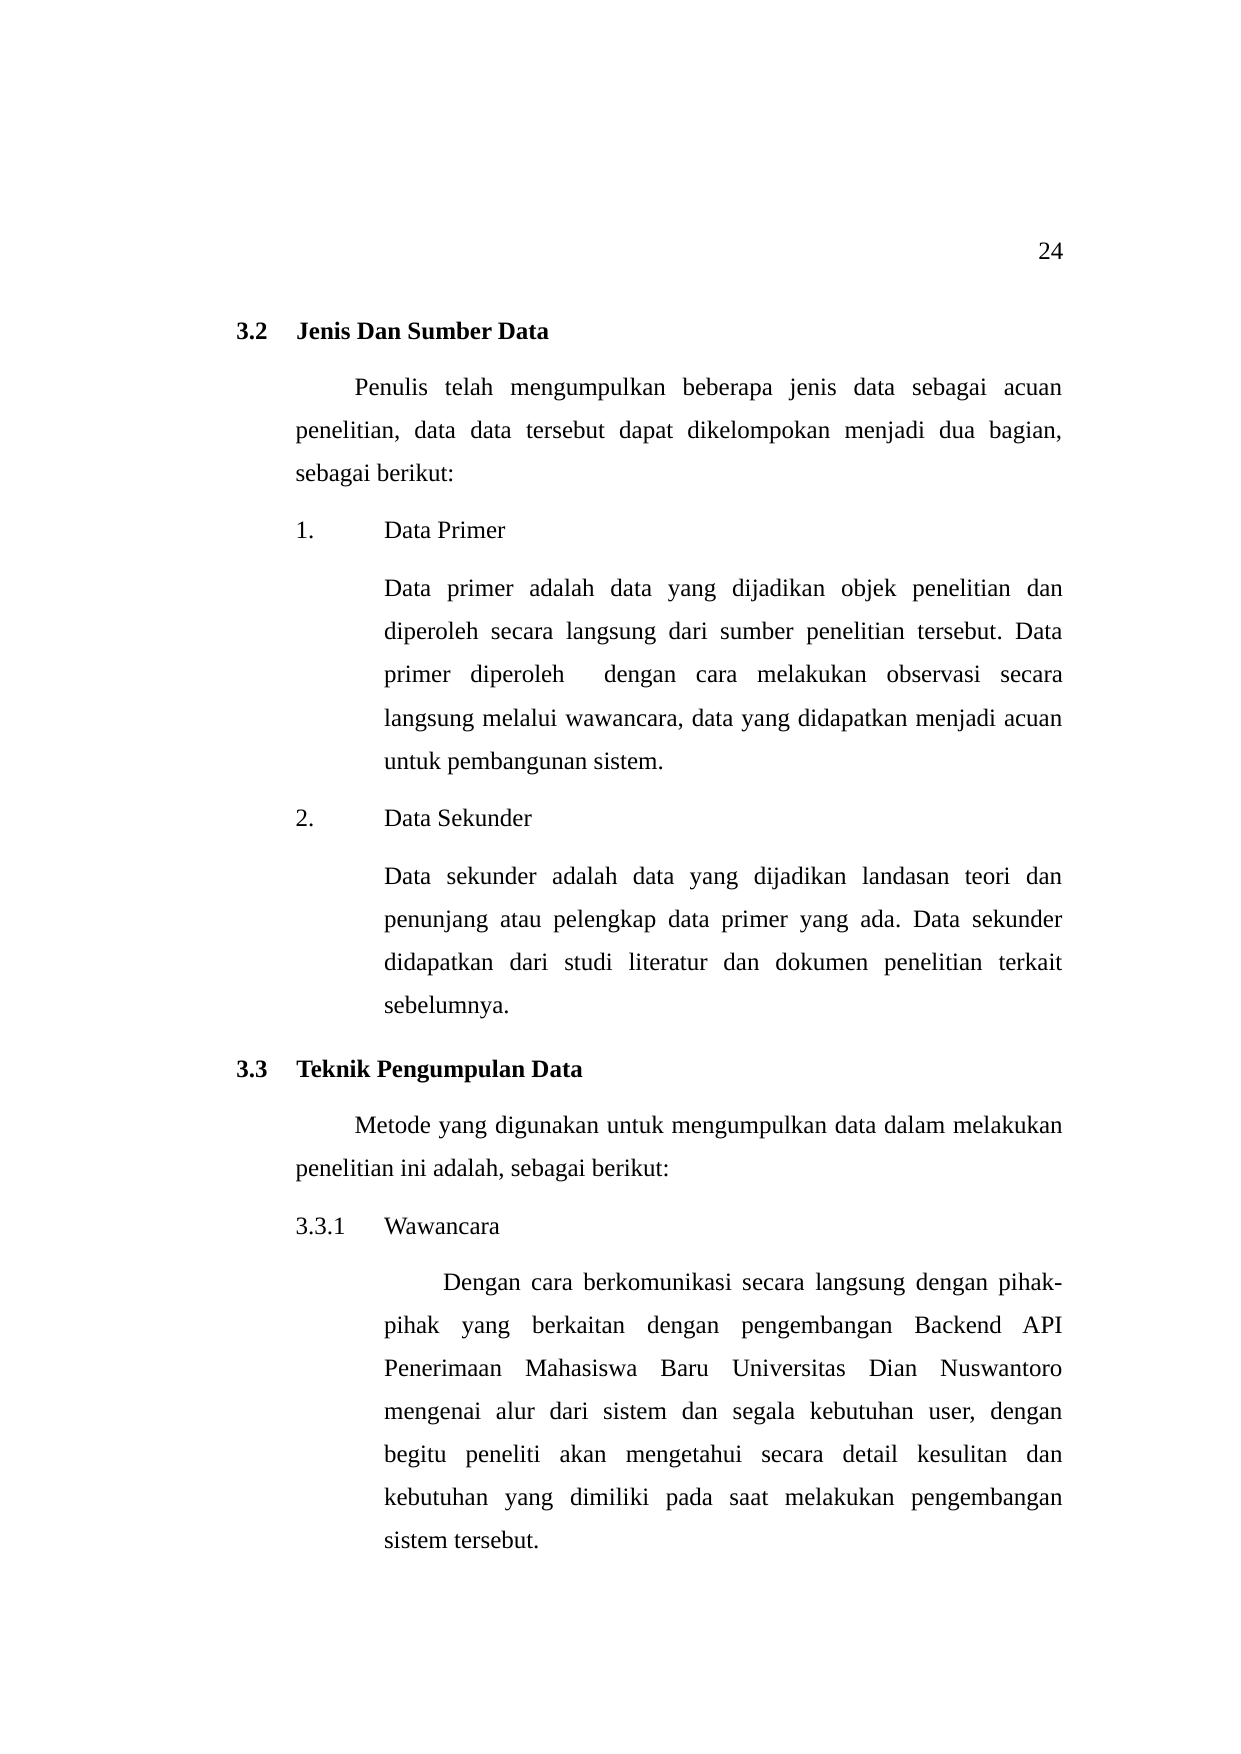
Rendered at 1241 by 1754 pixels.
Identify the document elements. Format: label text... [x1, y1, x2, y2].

subtitle Data Primer [295, 516, 1063, 544]
subtitle Data primer adalah data yang dijadikan objek penelitian dan diperoleh secara langsung dari sumber penelitian tersebut. Data primer diperoleh dengan cara melakukan observasi secara langsung melalui wawancara, data yang didapatkan menjadi acuan untuk pembangunan sistem. [384, 573, 1063, 774]
subtitle Teknik Pengumpulan data [236, 1054, 1063, 1083]
subtitle Penulis telah mengumpulkan beberapa jenis data sebagai acuan penelitian, data data tersebut dapat dikelompokan menjadi dua bagian, sebagai berikut: [295, 372, 1063, 487]
subtitle Wawancara [295, 1211, 1063, 1240]
subtitle Jenis dan sumber Data [236, 316, 1063, 345]
subtitle Dengan cara berkomunikasi secara langsung dengan pihak-pihak yang berkaitan dengan pengembangan Backend API Penerimaan Mahasiswa Baru Universitas Dian Nuswantoro mengenai alur dari sistem dan segala kebutuhan user, dengan begitu peneliti akan mengetahui secara detail kesulitan dan kebutuhan yang dimiliki pada saat melakukan pengembangan sistem tersebut. [384, 1267, 1063, 1554]
subtitle Data sekunder adalah data yang dijadikan landasan teori dan penunjang atau pelengkap data primer yang ada. Data sekunder didapatkan dari studi literatur dan dokumen penelitian terkait sebelumnya. [295, 861, 1063, 1019]
subtitle Data Sekunder [295, 803, 1063, 832]
subtitle Metode yang digunakan untuk mengumpulkan data dalam melakukan penelitian ini adalah, sebagai berikut: [295, 1110, 1063, 1182]
